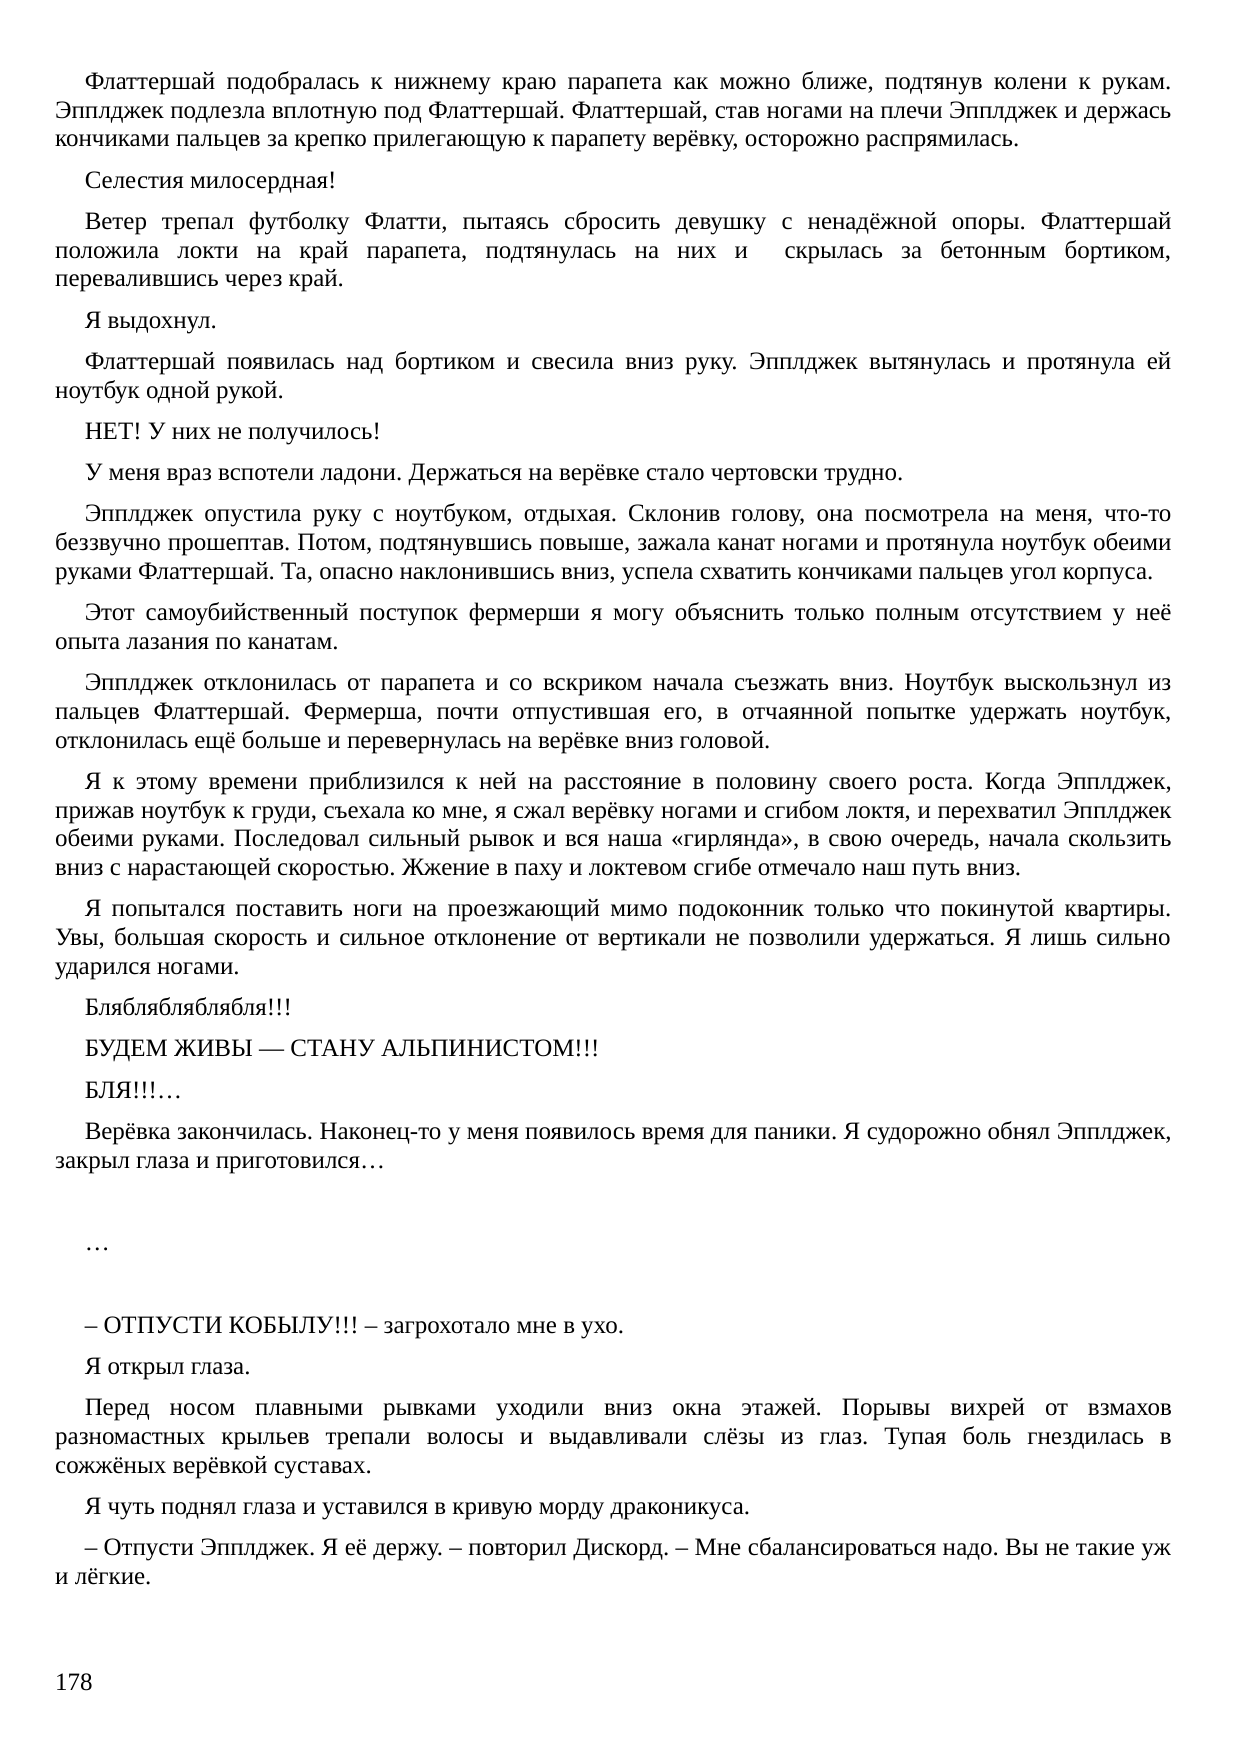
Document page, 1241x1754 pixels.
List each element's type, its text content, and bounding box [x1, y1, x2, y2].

text Я выдохнул. [55, 305, 1173, 333]
text Флаттершай появилась над бортиком и свесила вниз руку. Эпплджек вытянулась и протянула ей ноутбук одной рукой. [55, 346, 1173, 403]
text У меня враз вспотели ладони. Держаться на верёвке стало чертовски трудно. [55, 457, 1173, 486]
text БЛЯ!!!… [55, 1075, 1173, 1103]
text Ветер трепал футболку Флатти, пытаясь сбросить девушку с ненадёжной опоры. Флаттершай положила локти на край парапета, подтянулась на них и скрылась за бетонным бортиком, перевалившись через край. [55, 206, 1173, 292]
text Я открыл глаза. [55, 1351, 1173, 1380]
text НЕТ! У них не получилось! [55, 416, 1173, 445]
text Эпплджек отклонилась от парапета и со вскриком начала съезжать вниз. Ноутбук выскользнул из пальцев Флаттершай. Фермерша, почти отпустившая его, в отчаянной попытке удержать ноутбук, отклонилась ещё больше и перевернулась на верёвке вниз головой. [55, 667, 1173, 753]
text Я попытался поставить ноги на проезжающий мимо подоконник только что покинутой квартиры. Увы, большая скорость и сильное отклонение от вертикали не позволили удержаться. Я лишь сильно ударился ногами. [55, 893, 1173, 980]
text … [55, 1227, 1173, 1256]
text – Отпусти Эпплджек. Я её держу. – повторил Дискорд. – Мне сбалансироваться надо. Вы не такие уж и лёгкие. [55, 1532, 1173, 1590]
text Верёвка закончилась. Наконец-то у меня появилось время для паники. Я судорожно обнял Эпплджек, закрыл глаза и приготовился… [55, 1116, 1173, 1173]
text Бляблябляблябля!!! [55, 992, 1173, 1021]
text Эпплджек опустила руку с ноутбуком, отдыхая. Склонив голову, она посмотрела на меня, что-то беззвучно прошептав. Потом, подтянувшись повыше, зажала канат ногами и протянула ноутбук обеими руками Флаттершай. Та, опасно наклонившись вниз, успела схватить кончиками пальцев угол корпуса. [55, 498, 1173, 585]
text Этот самоубийственный поступок фермерши я могу объяснить только полным отсутствием у неё опыта лазания по канатам. [55, 597, 1173, 655]
text БУДЕМ ЖИВЫ — СТАНУ АЛЬПИНИСТОМ!!! [55, 1033, 1173, 1062]
text Флаттершай подобралась к нижнему краю парапета как можно ближе, подтянув колени к рукам. Эпплджек подлезла вплотную под Флаттершай. Флаттершай, став ногами на плечи Эпплджек и держась кончиками пальцев за крепко прилегающую к парапету верёвку, осторожно распрямилась. [55, 66, 1173, 152]
text Я к этому времени приблизился к ней на расстояние в половину своего роста. Когда Эпплджек, прижав ноутбук к груди, съехала ко мне, я сжал верёвку ногами и сгибом локтя, и перехватил Эпплджек обеими руками. Последовал сильный рывок и вся наша «гирлянда», в свою очередь, начала скользить вниз с нарастающей скоростью. Жжение в паху и локтевом сгибе отмечало наш путь вниз. [55, 766, 1173, 881]
text Перед носом плавными рывками уходили вниз окна этажей. Порывы вихрей от взмахов разномастных крыльев трепали волосы и выдавливали слёзы из глаз. Тупая боль гнездилась в сожжёных верёвкой суставах. [55, 1392, 1173, 1478]
text Селестия милосердная! [55, 165, 1173, 193]
text – ОТПУСТИ КОБЫЛУ!!! – загрохотало мне в ухо. [55, 1310, 1173, 1338]
text Я чуть поднял глаза и уставился в кривую морду драконикуса. [55, 1491, 1173, 1520]
